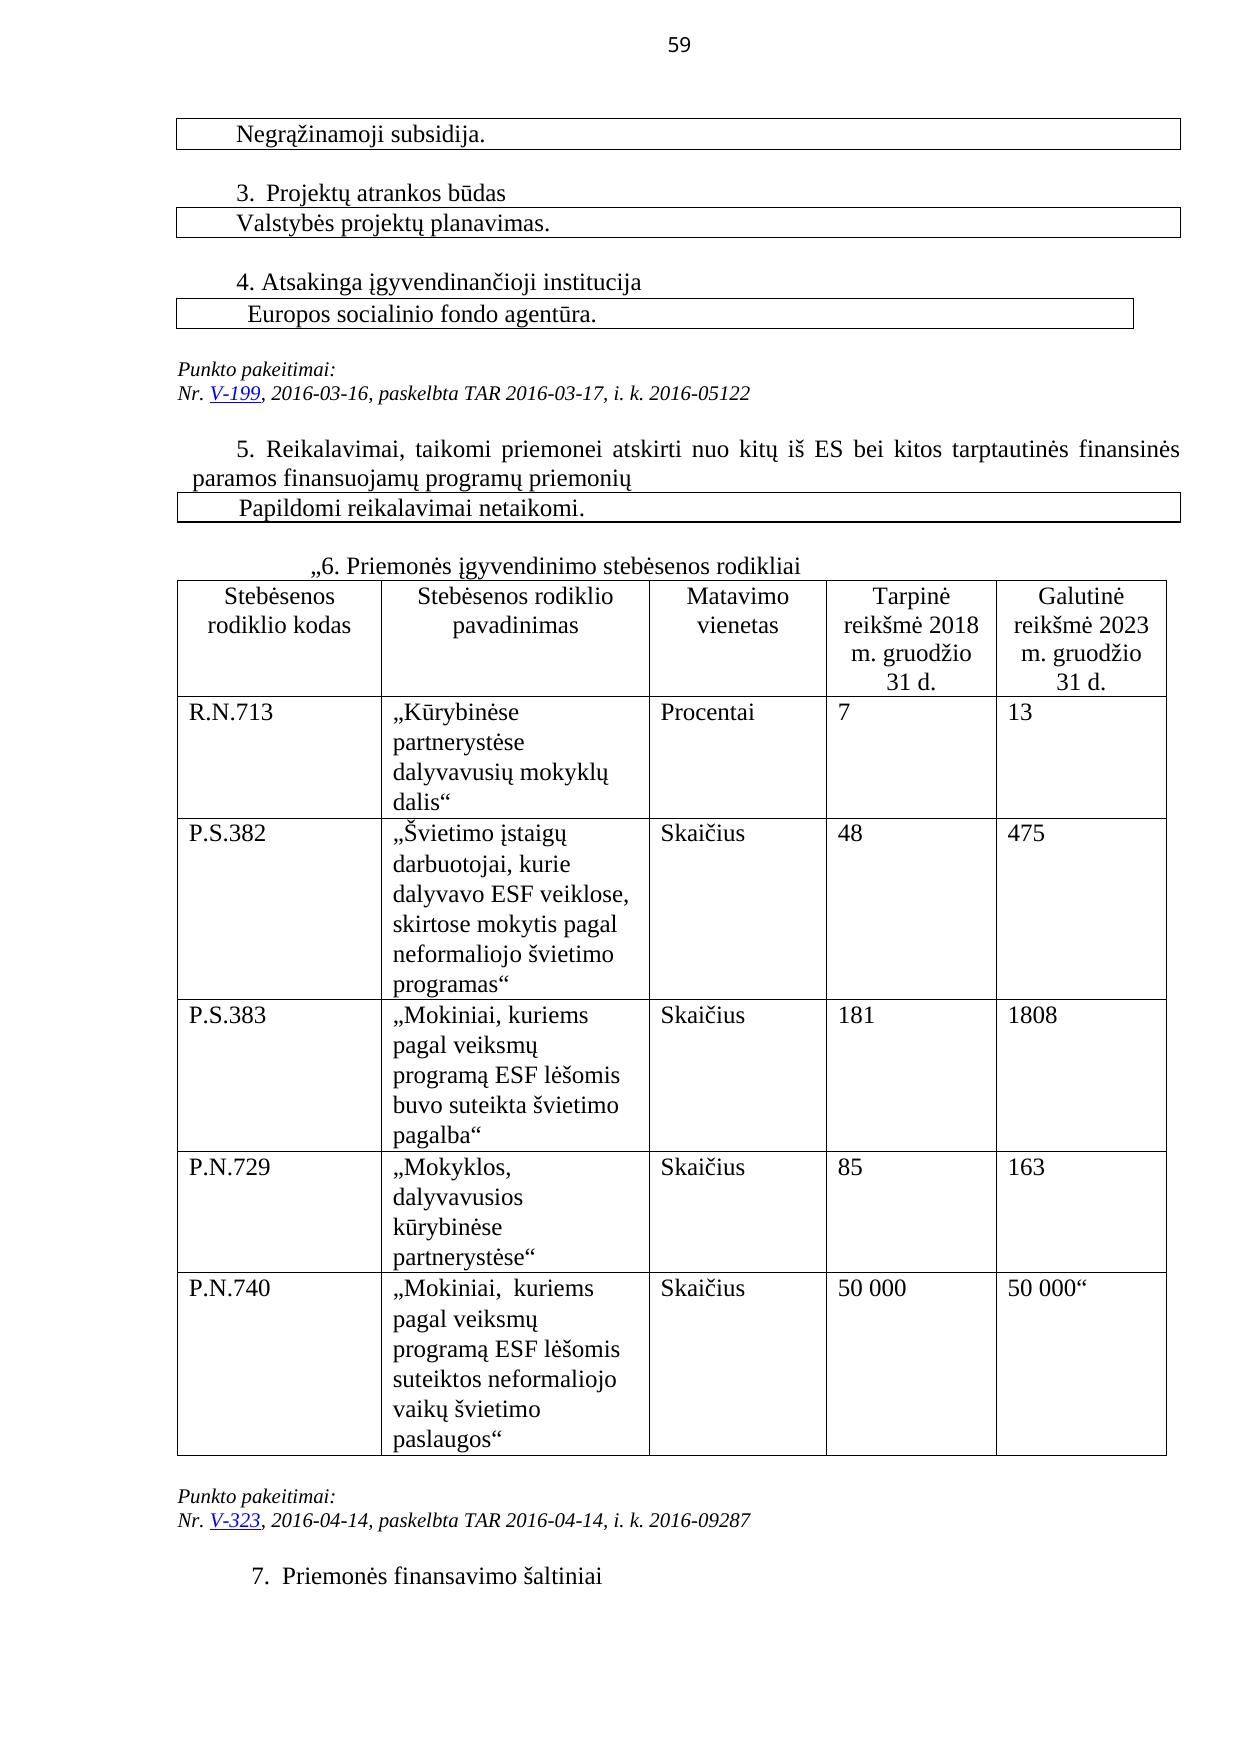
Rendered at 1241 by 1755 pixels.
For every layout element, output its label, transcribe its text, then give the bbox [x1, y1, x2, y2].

table_cell „Kūrybinėse partnerystėse dalyvavusių mokyklų dalis“ [382, 697, 649, 817]
table_cell Procentai [650, 697, 826, 817]
table_cell P.S.383 [178, 1000, 381, 1151]
table_header Stebėsenos rodiklio pavadinimas [382, 581, 649, 696]
table_cell „Mokyklos, dalyvavusios kūrybinėse partnerystėse“ [382, 1152, 649, 1272]
table_cell 13 [997, 697, 1166, 817]
table_cell Skaičius [650, 1000, 826, 1151]
table_cell 50 000“ [997, 1273, 1166, 1454]
table_cell R.N.713 [178, 697, 381, 817]
table_cell 50 000 [827, 1273, 996, 1454]
text „6. Priemonės įgyvendinimo stebėsenos rodikliai [177, 551, 1181, 580]
table_cell Skaičius [650, 1152, 826, 1272]
table_cell 1808 [997, 1000, 1166, 1151]
text 7. Priemonės finansavimo šaltiniai [251, 1561, 1181, 1590]
table_cell 181 [827, 1000, 996, 1151]
table_header Galutinė reikšmė 2023 m. gruodžio 31 d. [997, 581, 1166, 696]
table_cell 475 [997, 819, 1166, 999]
table_cell 48 [827, 819, 996, 999]
table_cell P.N.729 [178, 1152, 381, 1272]
text Nr. V-323, 2016-04-14, paskelbta TAR 2016-04-14, i. k. 2016-09287 [177, 1508, 1181, 1532]
table_header Valstybės projektų planavimas. [177, 208, 1180, 237]
table_header Europos socialinio fondo agentūra. [177, 299, 1133, 327]
text Punkto pakeitimai: [177, 1484, 1181, 1508]
text 3. Projektų atrankos būdas [236, 178, 1181, 207]
table_cell P.S.382 [178, 819, 381, 999]
table_cell 85 [827, 1152, 996, 1272]
text 4. Atsakinga įgyvendinančioji institucija [236, 267, 1181, 295]
table_header Tarpinė reikšmė 2018 m. gruodžio 31 d. [827, 581, 996, 696]
table_header Matavimo vienetas [650, 581, 826, 696]
table_header Papildomi reikalavimai netaikomi. [178, 493, 1180, 521]
table_cell 7 [827, 697, 996, 817]
table_cell „Mokiniai, kuriems pagal veiksmų programą ESF lėšomis buvo suteikta švietimo pagalba“ [382, 1000, 649, 1151]
table_cell „Mokiniai, kuriems pagal veiksmų programą ESF lėšomis suteiktos neformaliojo vaikų švietimo paslaugos“ [382, 1273, 649, 1454]
table_cell P.N.740 [178, 1273, 381, 1454]
text 5. Reikalavimai, taikomi priemonei atskirti nuo kitų iš ES bei kitos tarptautinės finansinės paramos finansuojamų programų priemonių [192, 434, 1181, 492]
text Punkto pakeitimai: [177, 357, 1181, 381]
table_header Stebėsenos rodiklio kodas [178, 581, 381, 696]
table_cell „Švietimo įstaigų darbuotojai, kurie dalyvavo ESF veiklose, skirtose mokytis pagal neformaliojo švietimo programas“ [382, 819, 649, 999]
table_header Negrąžinamoji subsidija. [177, 119, 1180, 148]
text Nr. V-199, 2016-03-16, paskelbta TAR 2016-03-17, i. k. 2016-05122 [177, 381, 1181, 405]
table_cell Skaičius [650, 1273, 826, 1454]
table_cell Skaičius [650, 819, 826, 999]
table_cell 163 [997, 1152, 1166, 1272]
